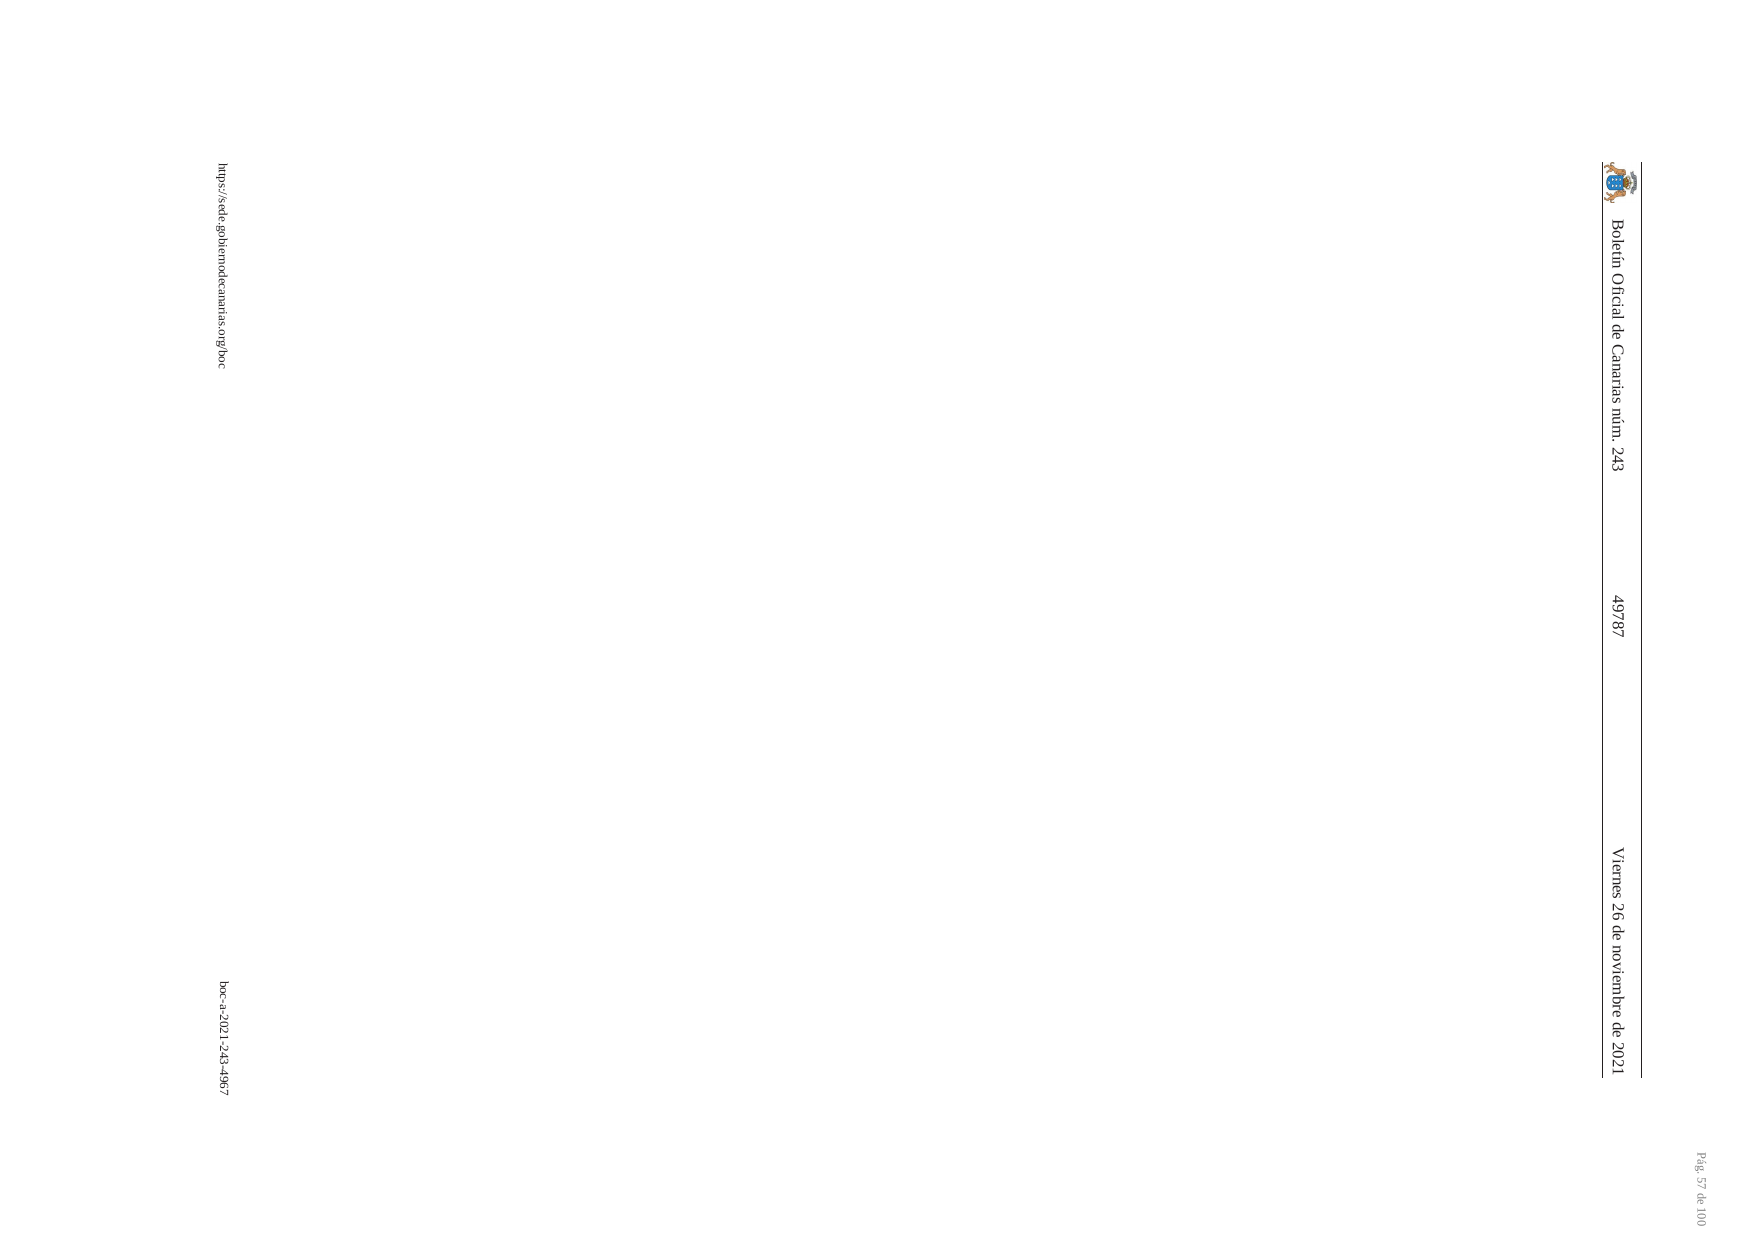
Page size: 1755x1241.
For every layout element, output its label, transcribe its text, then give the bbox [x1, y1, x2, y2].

text Pág. 57 de 100 [1695, 1152, 1709, 1229]
text Viernes 26 de noviembre de 2021 [1609, 848, 1628, 1080]
text https://sede.gobiernodecanarias.org/boc [216, 163, 231, 376]
text 49787 [1609, 596, 1628, 640]
text Boletín Oficial de Canarias núm. 243 [1609, 219, 1628, 476]
text boc-a-2021-243-4967 [217, 981, 232, 1099]
picture [1604, 162, 1637, 203]
